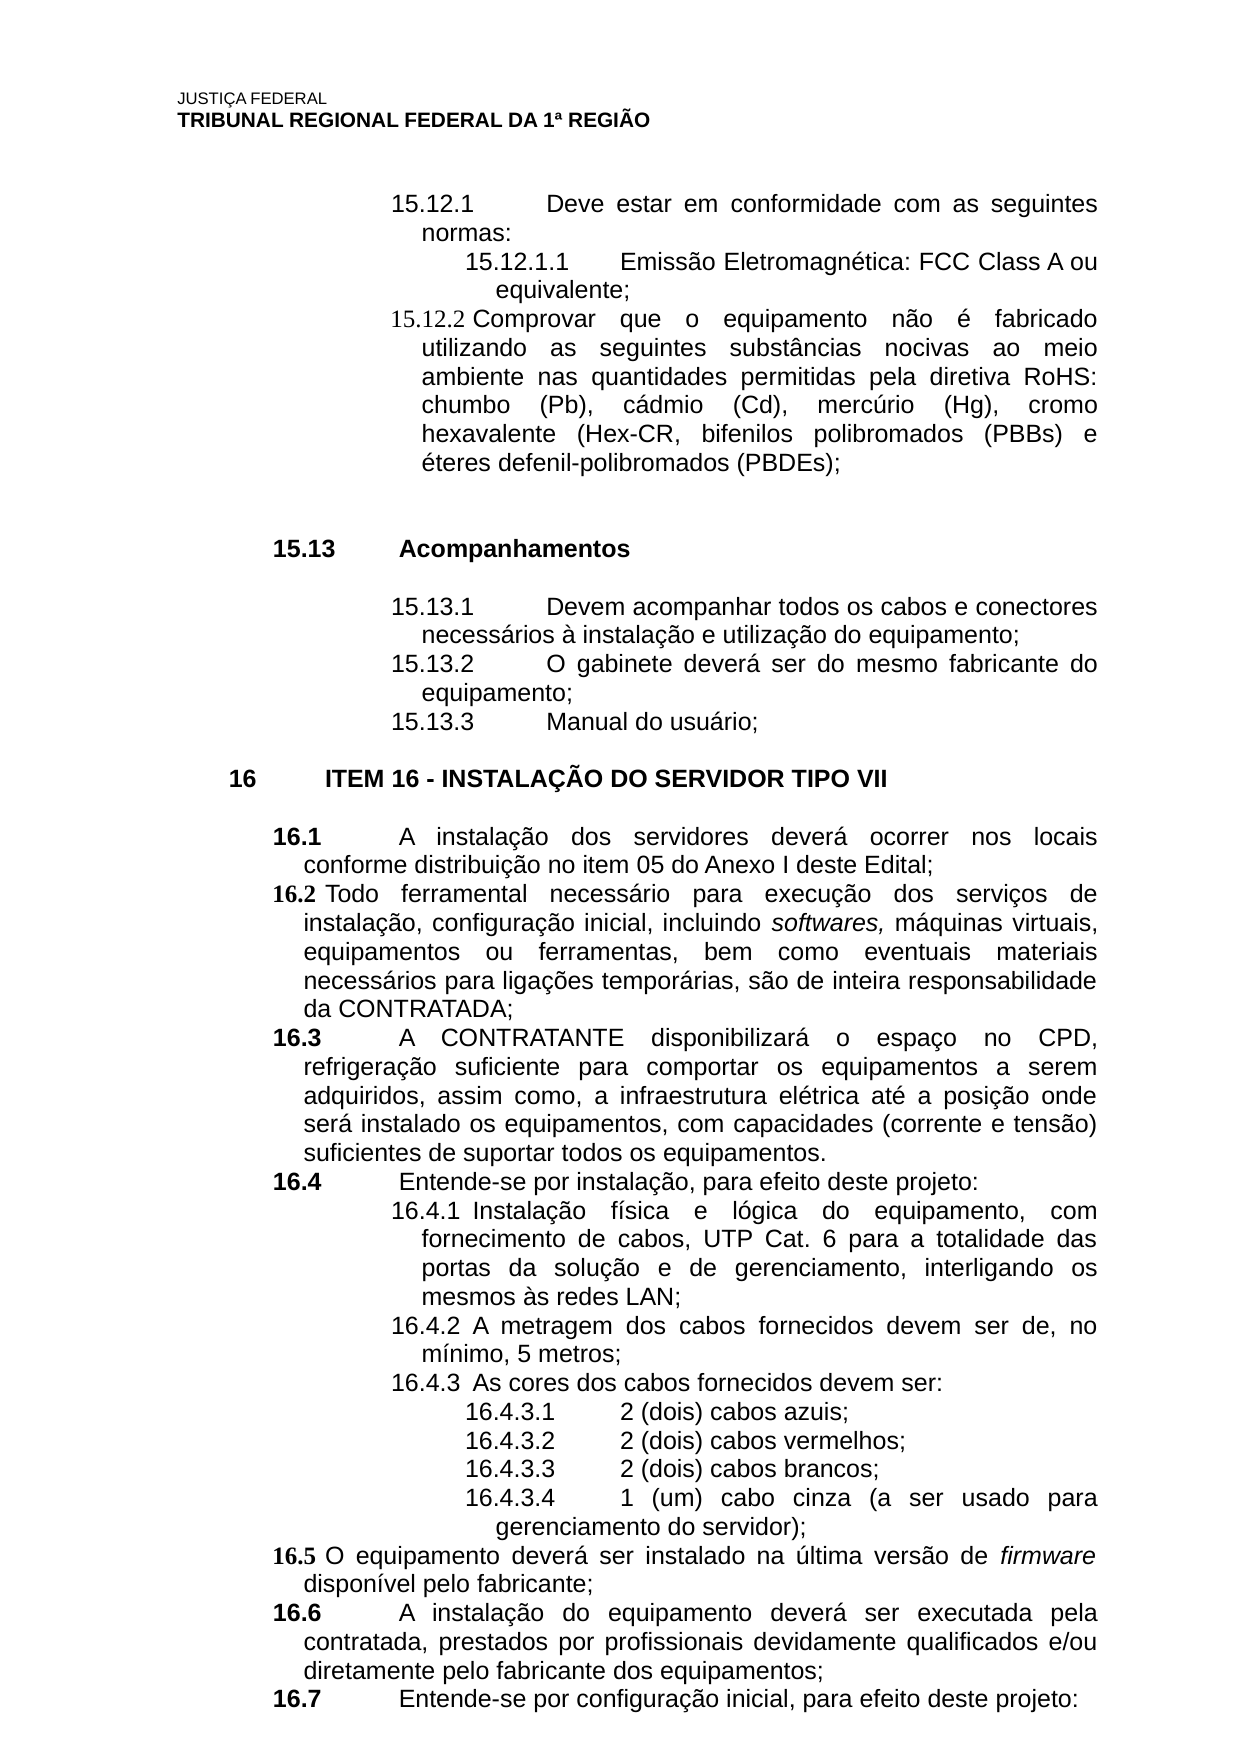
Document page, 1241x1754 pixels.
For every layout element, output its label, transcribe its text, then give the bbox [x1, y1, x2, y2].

list O gabinete deverá ser do mesmo fabricante do equipamento; [384, 649, 1098, 707]
list A instalação do equipamento deverá ser executada pela contratada, prestados por profissionais devidamente qualificados e/ou diretamente pelo fabricante dos equipamentos; [266, 1598, 1098, 1684]
list 1 (um) cabo cinza (a ser usado para gerenciamento do servidor); [458, 1483, 1098, 1541]
list A metragem dos cabos fornecidos devem ser de, no mínimo, 5 metros; [384, 1311, 1098, 1368]
list Deve estar em conformidade com as seguintes normas: [384, 189, 1098, 247]
list Devem acompanhar todos os cabos e conectores necessários à instalação e utilização do equipamento; [384, 592, 1098, 649]
list ITEM 16 - INSTALAÇÃO DO SERVIDOR TIPO VII [222, 764, 1098, 793]
list Instalação física e lógica do equipamento, com fornecimento de cabos, UTP Cat. 6 para a totalidade das portas da solução e de gerenciamento, interligando os mesmos às redes LAN; [384, 1196, 1098, 1311]
list 2 (dois) cabos brancos; [458, 1454, 1098, 1483]
list Comprovar que o equipamento não é fabricado utilizando as seguintes substâncias nocivas ao meio ambiente nas quantidades permitidas pela diretiva RoHS: chumbo (Pb), cádmio (Cd), mercúrio (Hg), cromo hexavalente (Hex-CR, bifenilos polibromados (PBBs) e éteres defenil-polibromados (PBDEs); [384, 304, 1098, 477]
list A CONTRATANTE disponibilizará o espaço no CPD, refrigeração suficiente para comportar os equipamentos a serem adquiridos, assim como, a infraestrutura elétrica até a posição onde será instalado os equipamentos, com capacidades (corrente e tensão) suficientes de suportar todos os equipamentos. [266, 1023, 1098, 1167]
list Acompanhamentos [266, 534, 1098, 563]
list Emissão Eletromagnética: FCC Class A ou equivalente; [458, 247, 1098, 304]
list Entende-se por instalação, para efeito deste projeto: [266, 1167, 1098, 1196]
list A instalação dos servidores deverá ocorrer nos locais conforme distribuição no item 05 do Anexo I deste Edital; [266, 822, 1098, 879]
list Manual do usuário; [384, 707, 1098, 736]
list 2 (dois) cabos azuis; [458, 1397, 1098, 1426]
list Entende-se por configuração inicial, para efeito deste projeto: [266, 1684, 1098, 1713]
list O equipamento deverá ser instalado na última versão de firmware disponível pelo fabricante; [266, 1541, 1098, 1598]
list 2 (dois) cabos vermelhos; [458, 1426, 1098, 1454]
list Todo ferramental necessário para execução dos serviços de instalação, configuração inicial, incluindo softwares, máquinas virtuais, equipamentos ou ferramentas, bem como eventuais materiais necessários para ligações temporárias, são de inteira responsabilidade da CONTRATADA; [266, 879, 1098, 1023]
list As cores dos cabos fornecidos devem ser: [384, 1368, 1098, 1397]
